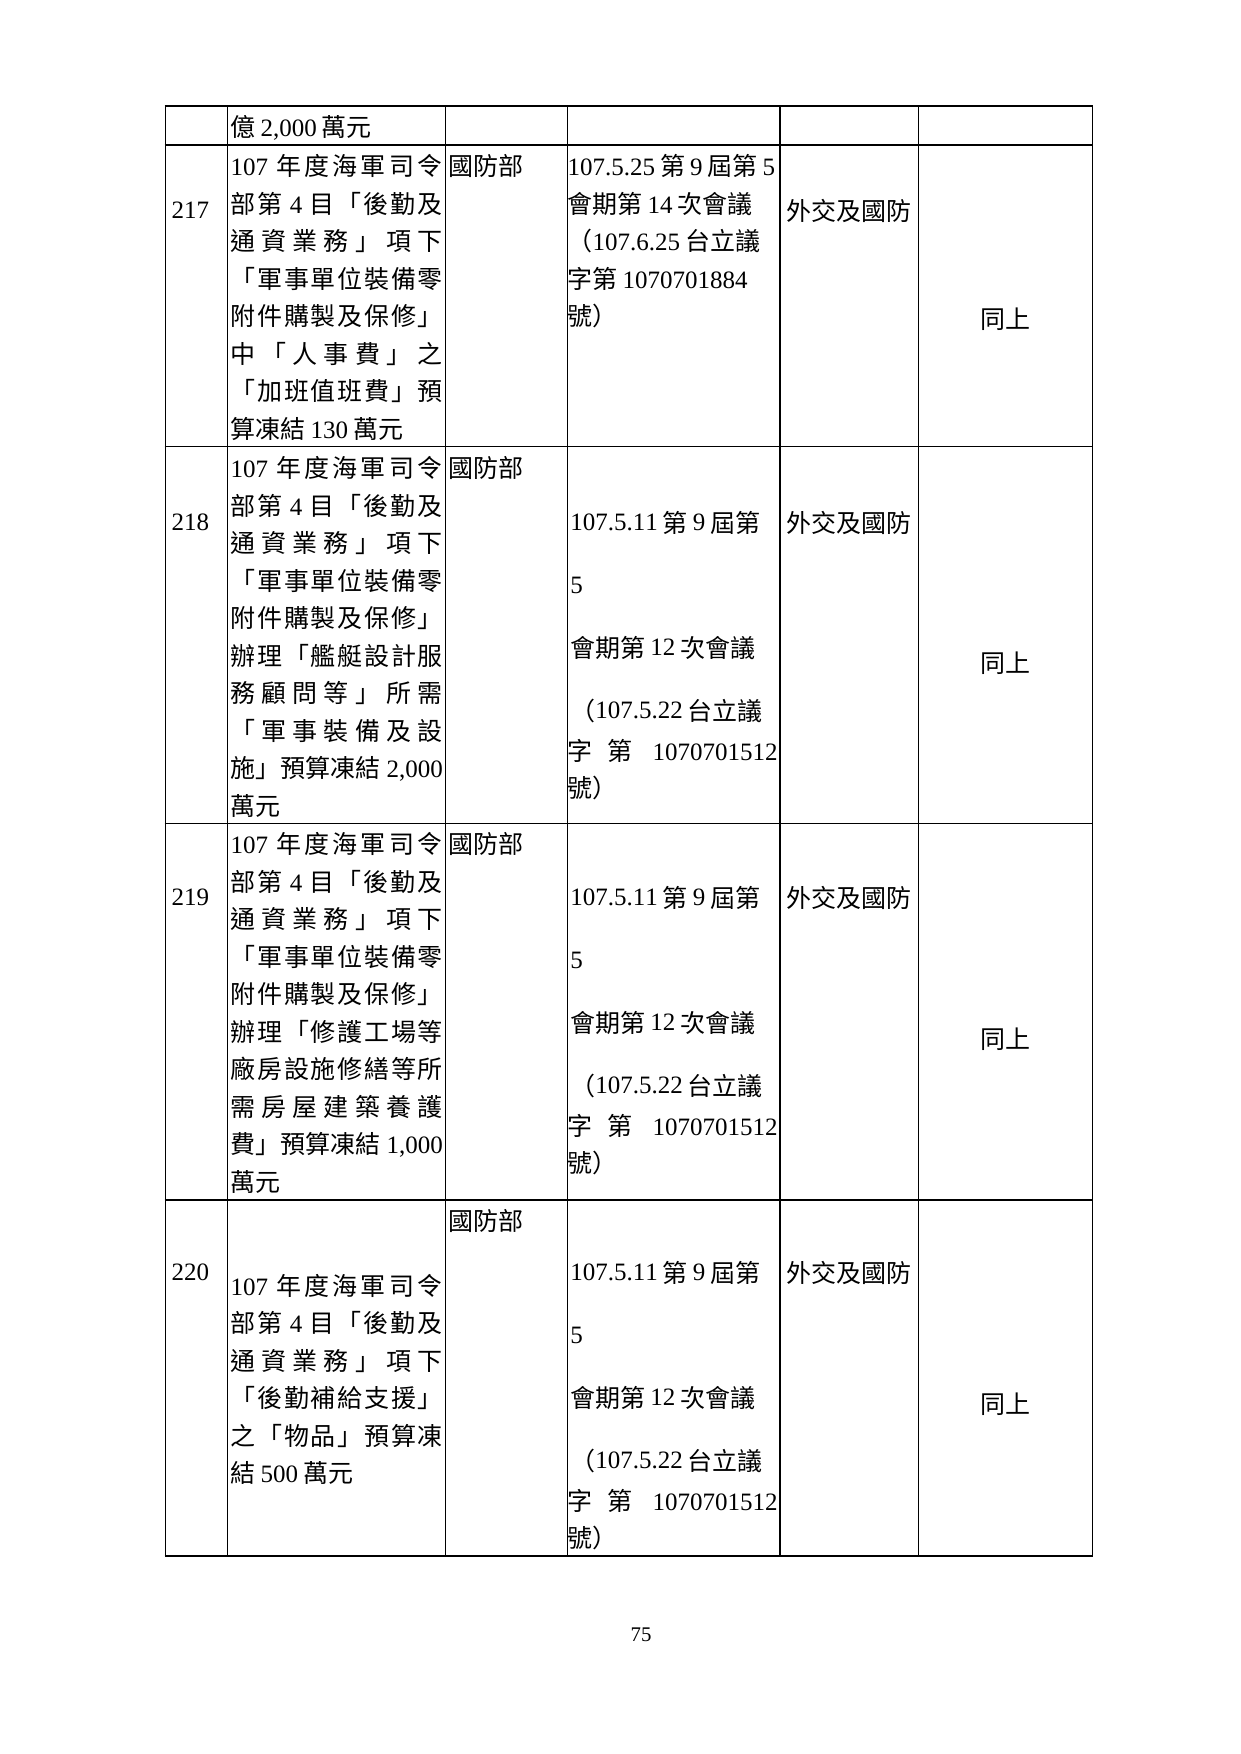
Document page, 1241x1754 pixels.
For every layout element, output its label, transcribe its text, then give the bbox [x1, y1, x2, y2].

table_cell 外交及國防 [781, 824, 918, 1199]
table_cell 107年度海軍司令部第4目「後勤及通資業務」項下「軍事單位裝備零附件購製及保修」中「人事費」之「加班值班費」預算凍結130萬元 [228, 146, 445, 446]
table_cell [166, 824, 227, 1199]
table_cell [568, 107, 779, 144]
table_cell 同上 [919, 1201, 1092, 1555]
table_cell [166, 107, 227, 144]
table_cell 國防部 [446, 1201, 567, 1555]
table_cell 107.5.11第9屆第5 會期第12次會議（107.5.22台立議 字第1070701512號） [568, 1201, 779, 1555]
table_cell 同上 [919, 447, 1092, 822]
table_cell 107年度海軍司令部第4目「後勤及通資業務」項下「軍事單位裝備零附件購製及保修」辦理「艦艇設計服務顧問等」所需「軍事裝備及設施」預算凍結2,000萬元 [228, 447, 445, 822]
table_cell 外交及國防 [781, 146, 918, 446]
table_cell [166, 1201, 227, 1555]
table_cell 國防部 [446, 146, 567, 446]
table_cell 同上 [919, 824, 1092, 1199]
table_cell 國防部 [446, 447, 567, 822]
table_cell 外交及國防 [781, 1201, 918, 1555]
table_cell 107.5.25第9屆第5 會期第14次會議（107.6.25台立議 字第1070701884號） [568, 146, 779, 446]
table_cell [446, 107, 567, 144]
table_cell [166, 146, 227, 446]
table_cell 外交及國防 [781, 447, 918, 822]
table_cell [166, 447, 227, 822]
table_cell 億2,000萬元 [228, 107, 445, 144]
table_cell 同上 [919, 146, 1092, 446]
table_cell [919, 107, 1092, 144]
table_cell 107年度海軍司令部第4目「後勤及通資業務」項下「後勤補給支援」之「物品」預算凍結500萬元 [228, 1201, 445, 1555]
table_cell 國防部 [446, 824, 567, 1199]
table_cell [781, 107, 918, 144]
table_cell 107.5.11第9屆第5 會期第12次會議（107.5.22台立議 字第1070701512號） [568, 447, 779, 822]
table_cell 107年度海軍司令部第4目「後勤及通資業務」項下「軍事單位裝備零附件購製及保修」辦理「修護工場等廠房設施修繕等所需房屋建築養護費」預算凍結1,000萬元 [228, 824, 445, 1199]
table_cell 107.5.11第9屆第5 會期第12次會議（107.5.22台立議 字第1070701512號） [568, 824, 779, 1199]
